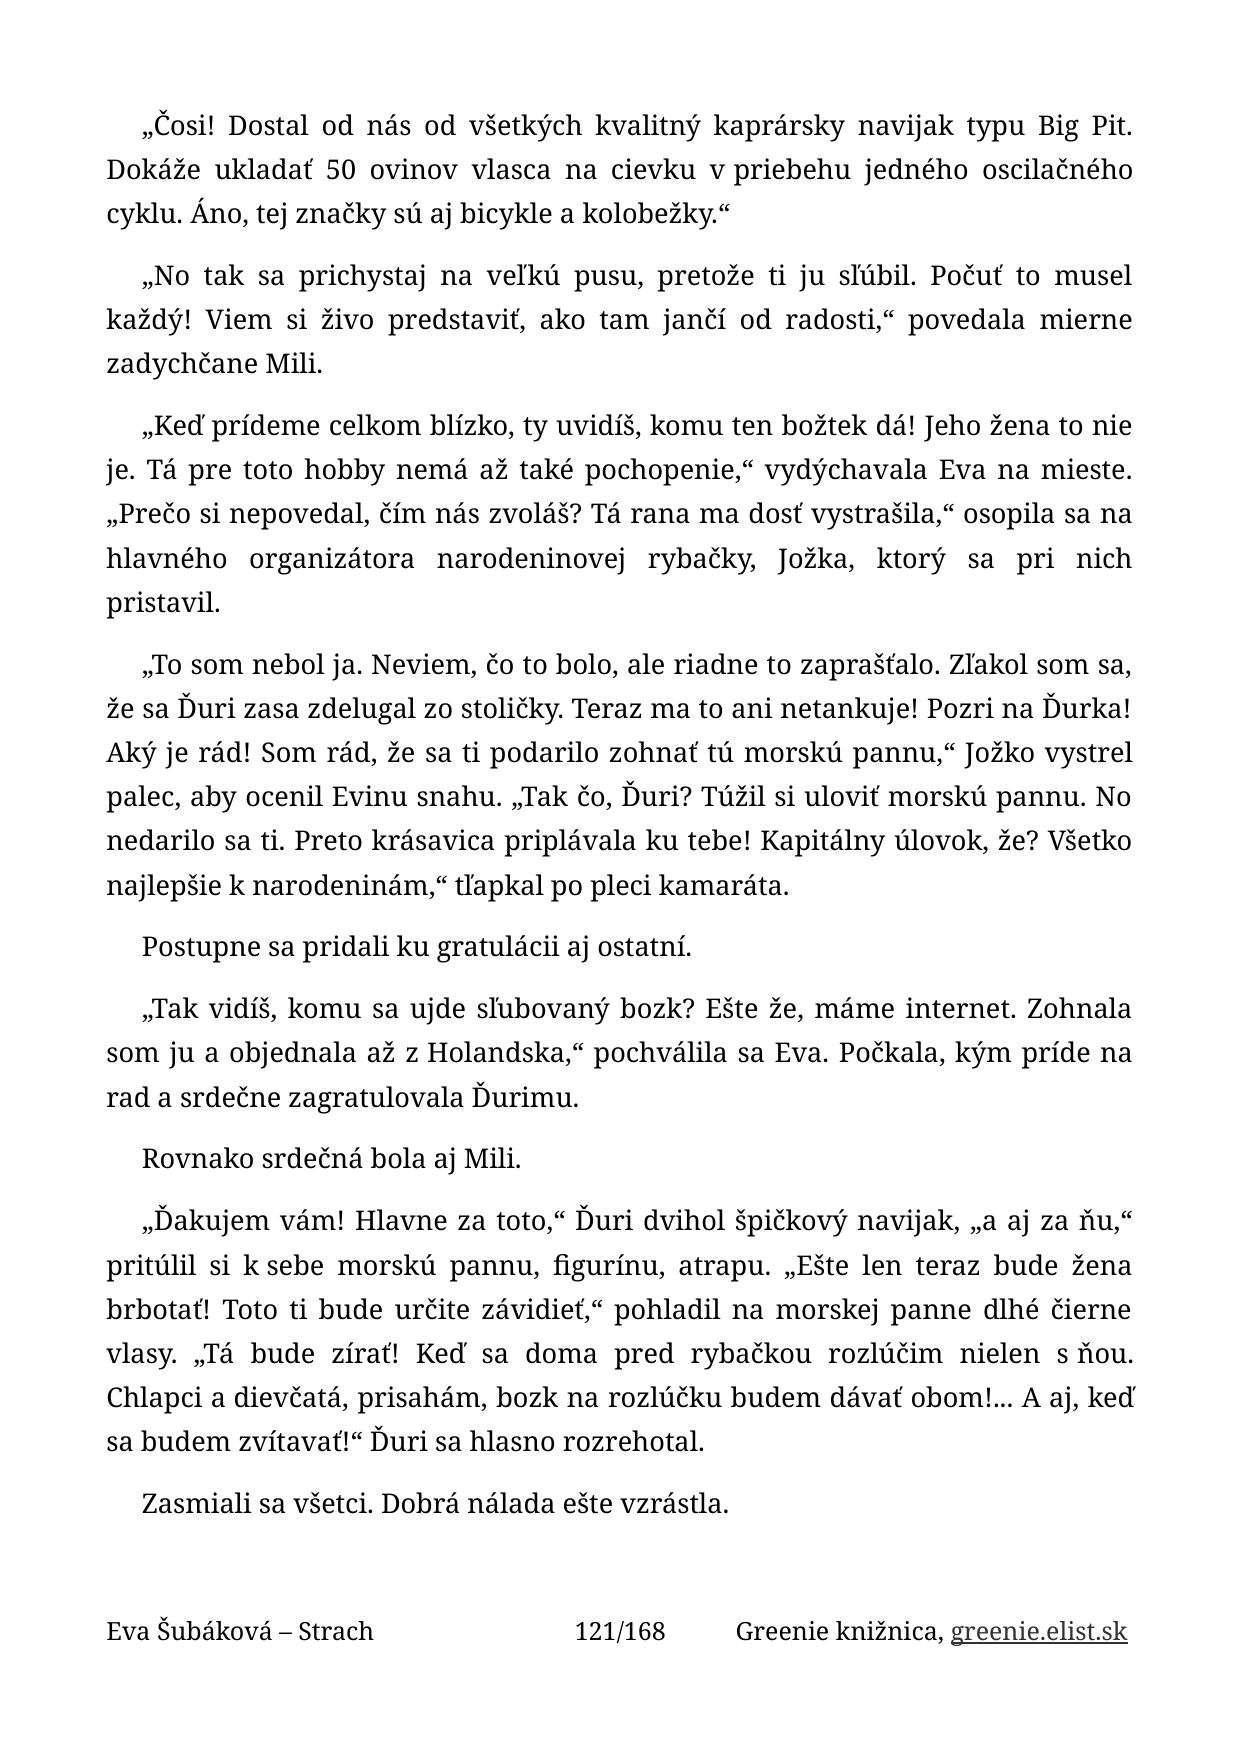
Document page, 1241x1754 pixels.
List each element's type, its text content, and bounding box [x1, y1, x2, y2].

text „Tak vidíš, komu sa ujde sľubovaný bozk? Ešte že, máme internet. Zohnala som ju a objednala až z Holandska,“ pochválila sa Eva. Počkala, kým príde na rad a srdečne zagratulovala Ďurimu. [106, 990, 1134, 1115]
text Rovnako srdečná bola aj Mili. [106, 1140, 1134, 1177]
text „No tak sa prichystaj na veľkú pusu, pretože ti ju sľúbil. Počuť to musel každý! Viem si živo predstaviť, ako tam jančí od radosti,“ povedala mierne zadychčane Mili. [106, 256, 1134, 382]
text Postupne sa pridali ku gratulácii aj ostatní. [106, 928, 1134, 965]
text „To som nebol ja. Neviem, čo to bolo, ale riadne to zaprašťalo. Zľakol som sa, že sa Ďuri zasa zdelugal zo stoličky. Teraz ma to ani netankuje! Pozri na Ďurka! Aký je rád! Som rád, že sa ti podarilo zohnať tú morskú pannu,“ Jožko vystrel palec, aby ocenil Evinu snahu. „Tak čo, Ďuri? Túžil si uloviť morskú pannu. No nedarilo sa ti. Preto krásavica priplávala ku tebe! Kapitálny úlovok, že? Všetko najlepšie k narodeninám,“ tľapkal po pleci kamaráta. [106, 645, 1134, 903]
text Zasmiali sa všetci. Dobrá nálada ešte vzrástla. [106, 1484, 1134, 1521]
text „Čosi! Dostal od nás od všetkých kvalitný kaprársky navijak typu Big Pit. Dokáže ukladať 50 ovinov vlasca na cievku v priebehu jedného oscilačného cyklu. Áno, tej značky sú aj bicykle a kolobežky.“ [106, 106, 1134, 231]
text „Keď prídeme celkom blízko, ty uvidíš, komu ten božtek dá! Jeho žena to nie je. Tá pre toto hobby nemá až také pochopenie,“ vydýchavala Eva na mieste. „Prečo si nepovedal, čím nás zvoláš? Tá rana ma dosť vystrašila,“ osopila sa na hlavného organizátora narodeninovej rybačky, Jožka, ktorý sa pri nich pristavil. [106, 407, 1134, 620]
text „Ďakujem vám! Hlavne za toto,“ Ďuri dvihol špičkový navijak, „a aj za ňu,“ pritúlil si k sebe morskú pannu, figurínu, atrapu. „Ešte len teraz bude žena brbotať! Toto ti bude určite závidieť,“ pohladil na morskej panne dlhé čierne vlasy. „Tá bude zírať! Keď sa doma pred rybačkou rozlúčim nielen s ňou. Chlapci a dievčatá, prisahám, bozk na rozlúčku budem dávať obom!... A aj, keď sa budem zvítavať!“ Ďuri sa hlasno rozrehotal. [106, 1202, 1134, 1459]
